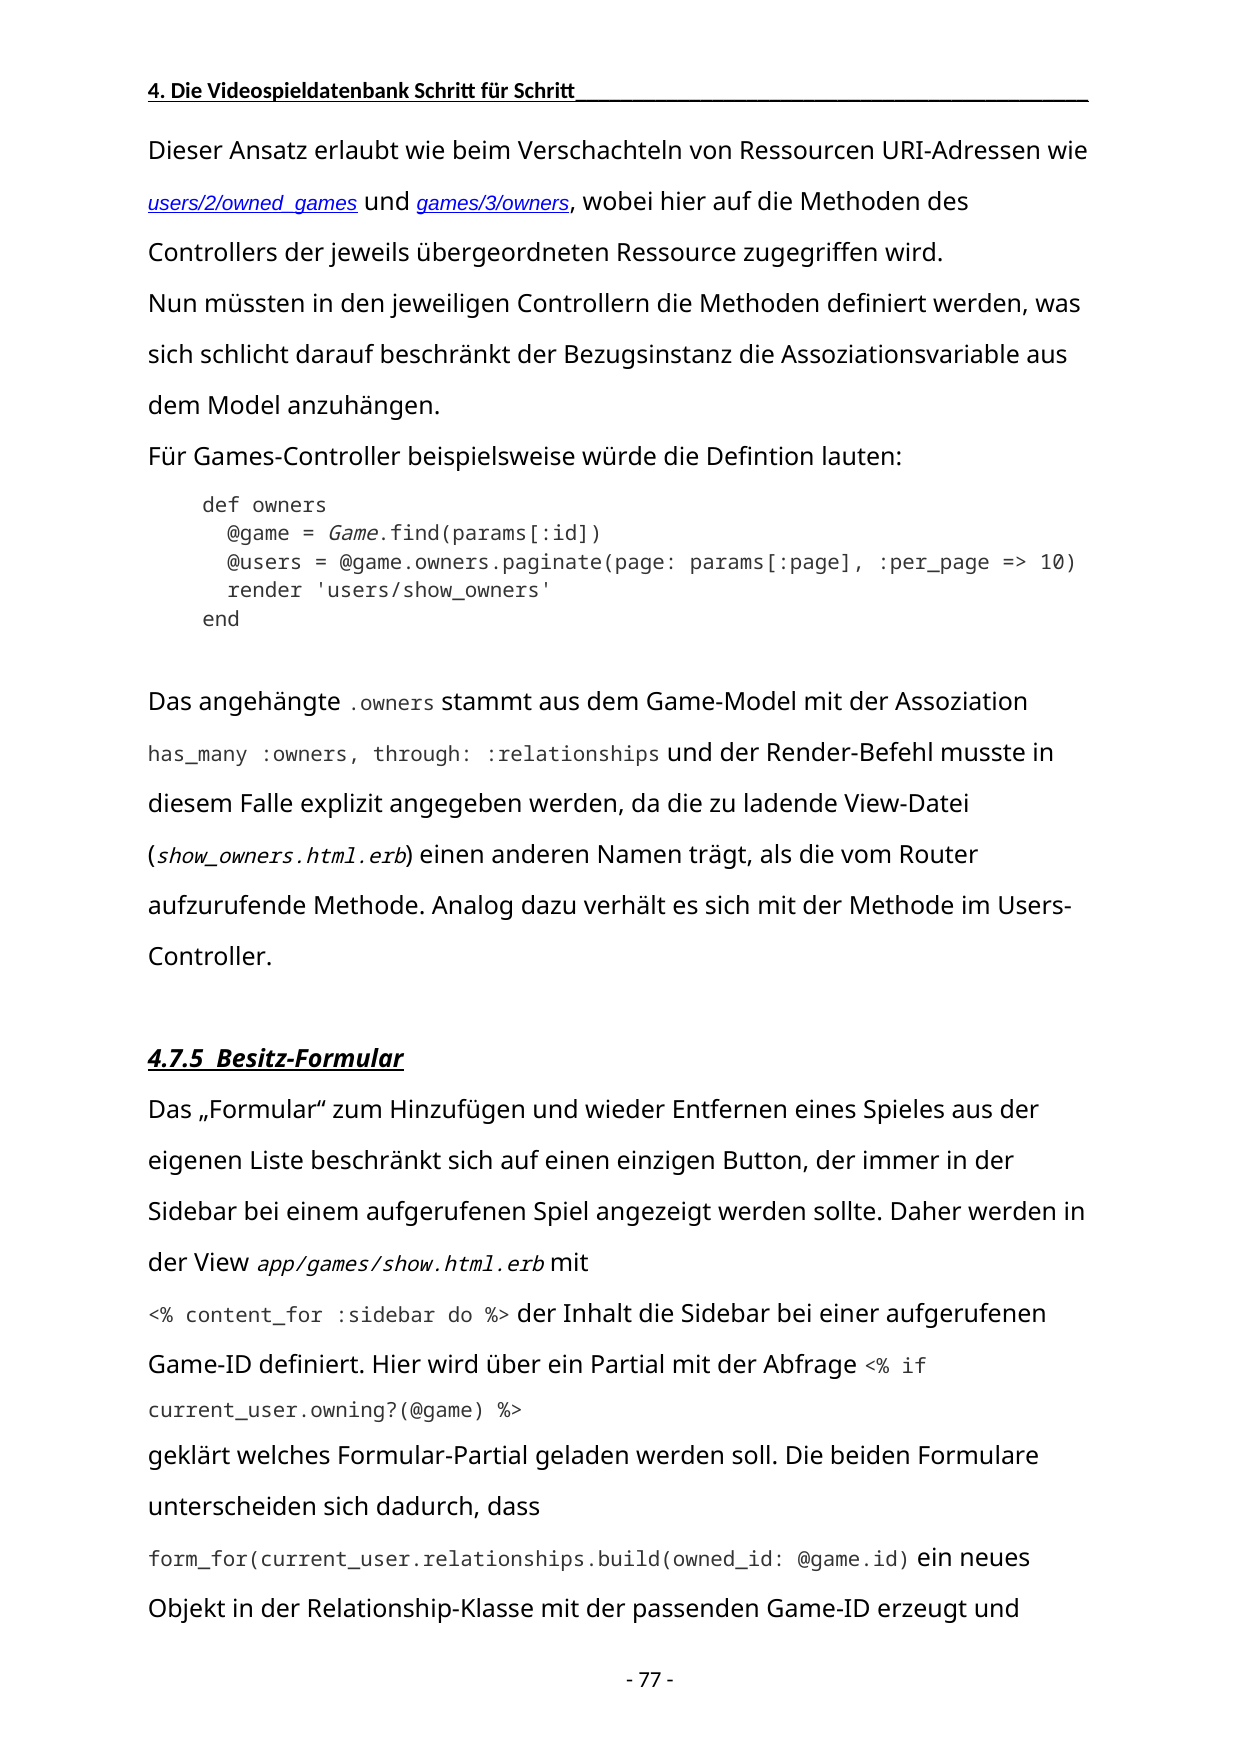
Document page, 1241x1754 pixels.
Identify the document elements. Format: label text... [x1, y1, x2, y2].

text def owners [177, 490, 1093, 518]
text render 'users/show_owners' [177, 575, 1093, 604]
text Das angehängte .owners stammt aus dem Game-Model mit der Assoziation [148, 683, 1093, 717]
text has_many :owners, through: :relationships und der Render-Befehl musste in diesem Falle explizit angegeben werden, da die zu ladende View-Datei (show_owners.html.erb) einen anderen Namen trägt, als die vom Router aufzurufende Methode. Analog dazu verhält es sich mit der Methode im Users-Controller. [148, 734, 1093, 973]
subtitle 4.7.5 Besitz-Formular [148, 1041, 1093, 1075]
text Nun müssten in den jeweiligen Controllern die Methoden definiert werden, was sich schlicht darauf beschränkt der Bezugsinstanz die Assoziationsvariable aus dem Model anzuhängen. [148, 286, 1093, 422]
text @users = @game.owners.paginate(page: params[:page], :per_page => 10) [177, 547, 1093, 575]
text Für Games-Controller beispielsweise würde die Defintion lauten: [148, 439, 1093, 473]
text <% content_for :sidebar do %> der Inhalt die Sidebar bei einer aufgerufenen Game-ID definiert. Hier wird über ein Partial mit der Abfrage <% if current_user.owning?(@game) %> [148, 1296, 1093, 1423]
text Das „Formular“ zum Hinzufügen und wieder Entfernen eines Spieles aus der eigenen Liste beschränkt sich auf einen einzigen Button, der immer in der Sidebar bei einem aufgerufenen Spiel angezeigt werden sollte. Daher werden in der View app/games/show.html.erb mit [148, 1092, 1093, 1279]
text geklärt welches Formular-Partial geladen werden soll. Die beiden Formulare unterscheiden sich dadurch, dass form_for(current_user.relationships.build(owned_id: @game.id) ein neues Objekt in der Relationship-Klasse mit der passenden Game-ID erzeugt und [148, 1438, 1093, 1625]
text Dieser Ansatz erlaubt wie beim Verschachteln von Ressourcen URI-Adressen wie users/2/owned_games und games/3/owners, wobei hier auf die Methoden des Controllers der jeweils übergeordneten Ressource zugegriffen wird. [148, 133, 1093, 269]
text @game = Game.find(params[:id]) [177, 518, 1093, 547]
text end [177, 604, 1093, 632]
